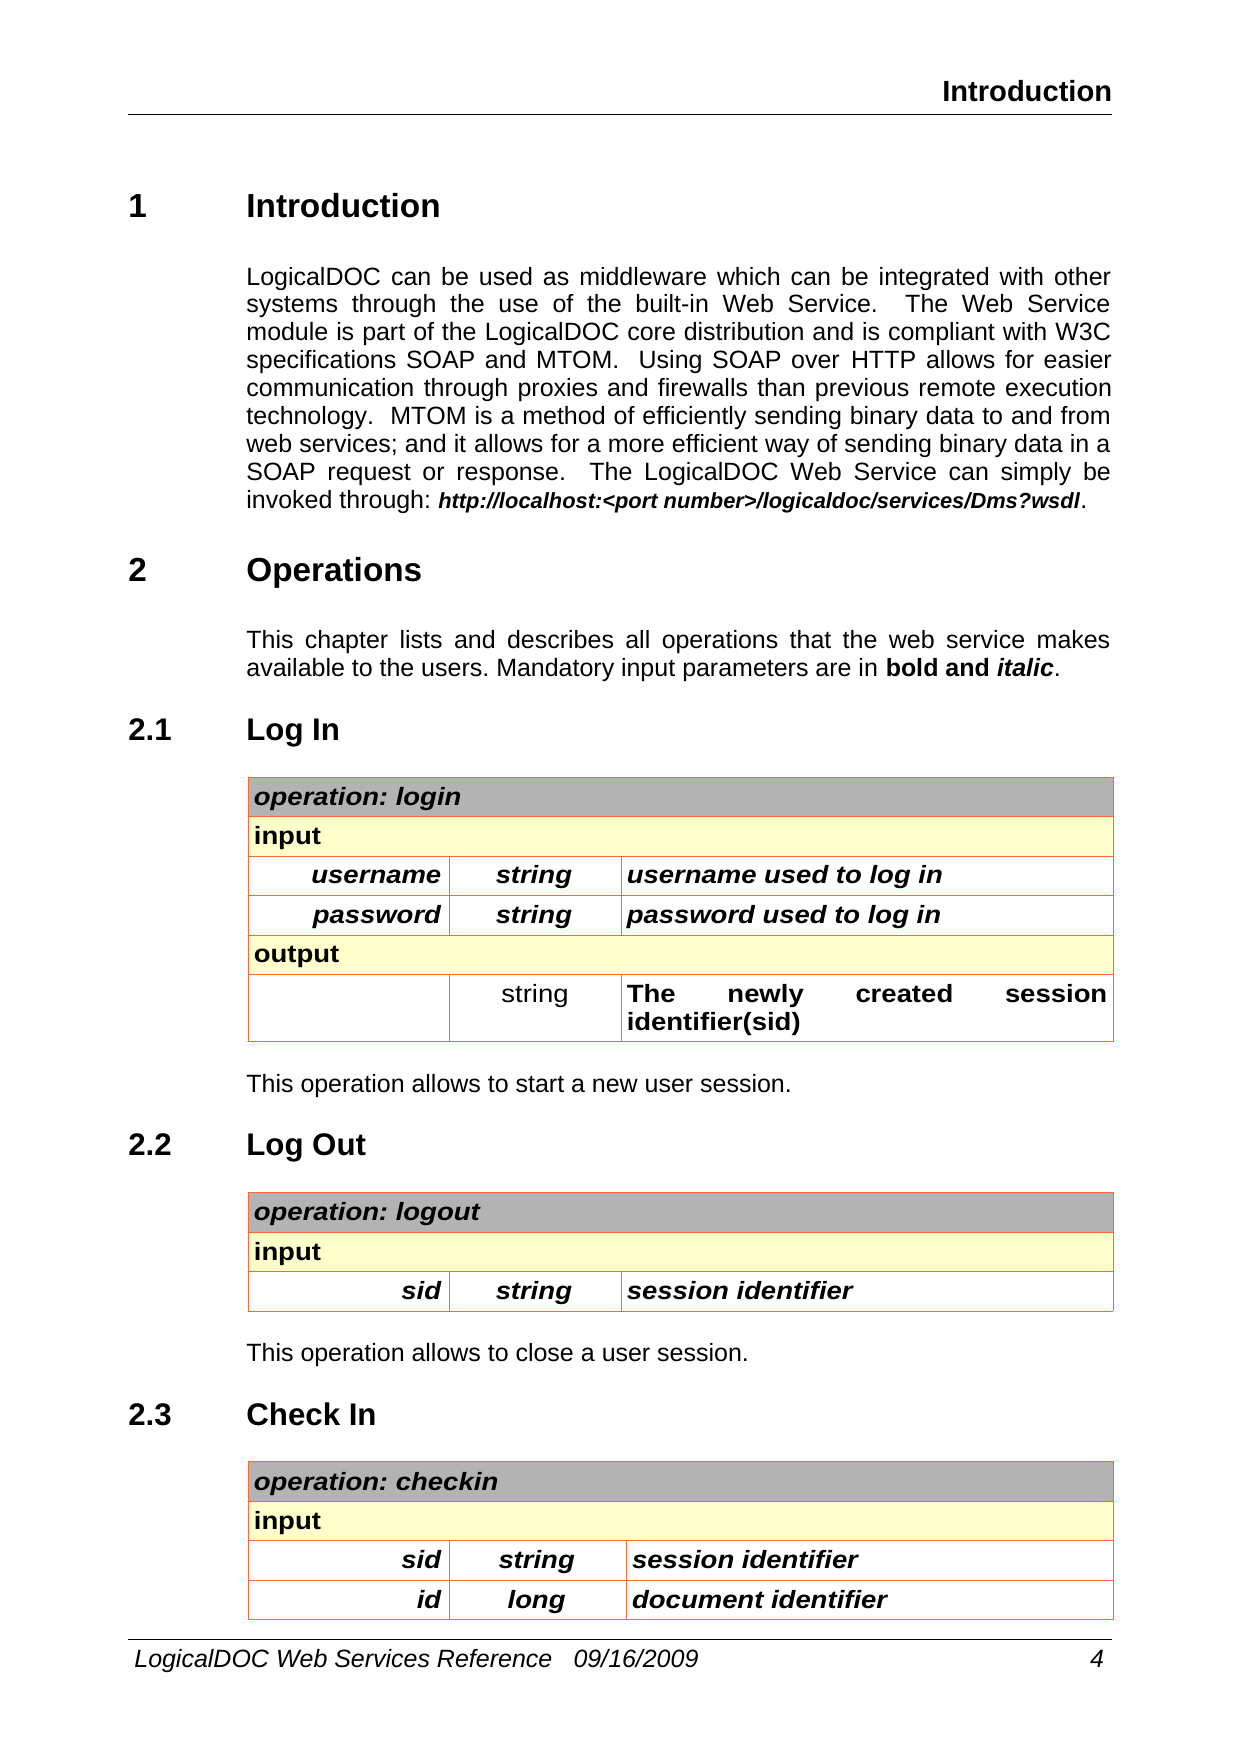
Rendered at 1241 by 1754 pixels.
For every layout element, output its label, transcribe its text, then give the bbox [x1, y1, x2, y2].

table_cell The newly created session identifier(sid) [622, 975, 1113, 1041]
text This chapter lists and describes all operations that the web service makes available to the users. Mandatory input parameters are in bold and italic. [246, 626, 1112, 682]
table_cell string [450, 975, 621, 1041]
table_cell username [249, 857, 449, 895]
table_header operation: logout [249, 1193, 1113, 1232]
subtitle Introduction [128, 187, 1112, 225]
table_cell output [249, 936, 1113, 974]
table_cell document identifier [627, 1581, 1113, 1619]
table_cell password used to log in [622, 896, 1113, 934]
table_header operation: login [249, 778, 1113, 816]
table_header operation: checkin [249, 1462, 1113, 1501]
table_cell sid [249, 1272, 449, 1311]
table_cell long [450, 1581, 626, 1619]
table_cell id [249, 1581, 449, 1619]
subtitle Operations [128, 551, 1112, 588]
table_cell [249, 975, 449, 1041]
table_cell password [249, 896, 449, 934]
subtitle Check In [128, 1397, 1112, 1431]
text This operation allows to close a user session. [246, 1339, 1112, 1367]
table_cell string [450, 1541, 626, 1580]
subtitle Log In [128, 712, 1112, 747]
table_cell input [249, 1502, 1113, 1540]
text This operation allows to start a new user session. [246, 1069, 1112, 1097]
table_cell string [450, 896, 621, 934]
table_cell sid [249, 1541, 449, 1580]
table_cell username used to log in [622, 857, 1113, 895]
table_cell input [249, 1233, 1113, 1271]
table_cell input [249, 817, 1113, 856]
table_cell session identifier [622, 1272, 1113, 1311]
table_cell string [450, 857, 621, 895]
text LogicalDOC can be used as middleware which can be integrated with other systems through the use of the built-in Web Service. The Web Service module is part of the LogicalDOC core distribution and is compliant with W3C specifications SOAP and MTOM. Using SOAP over HTTP allows for easier communication through proxies and firewalls than previous remote execution technology. MTOM is a method of efficiently sending binary data to and from web services; and it allows for a more efficient way of sending binary data in a SOAP request or response. The LogicalDOC Web Service can simply be invoked through: http://localhost:<port number>/logicaldoc/services/Dms?wsdl. [246, 262, 1112, 513]
table_cell session identifier [627, 1541, 1113, 1580]
table_cell string [450, 1272, 621, 1311]
subtitle Log Out [128, 1127, 1112, 1162]
